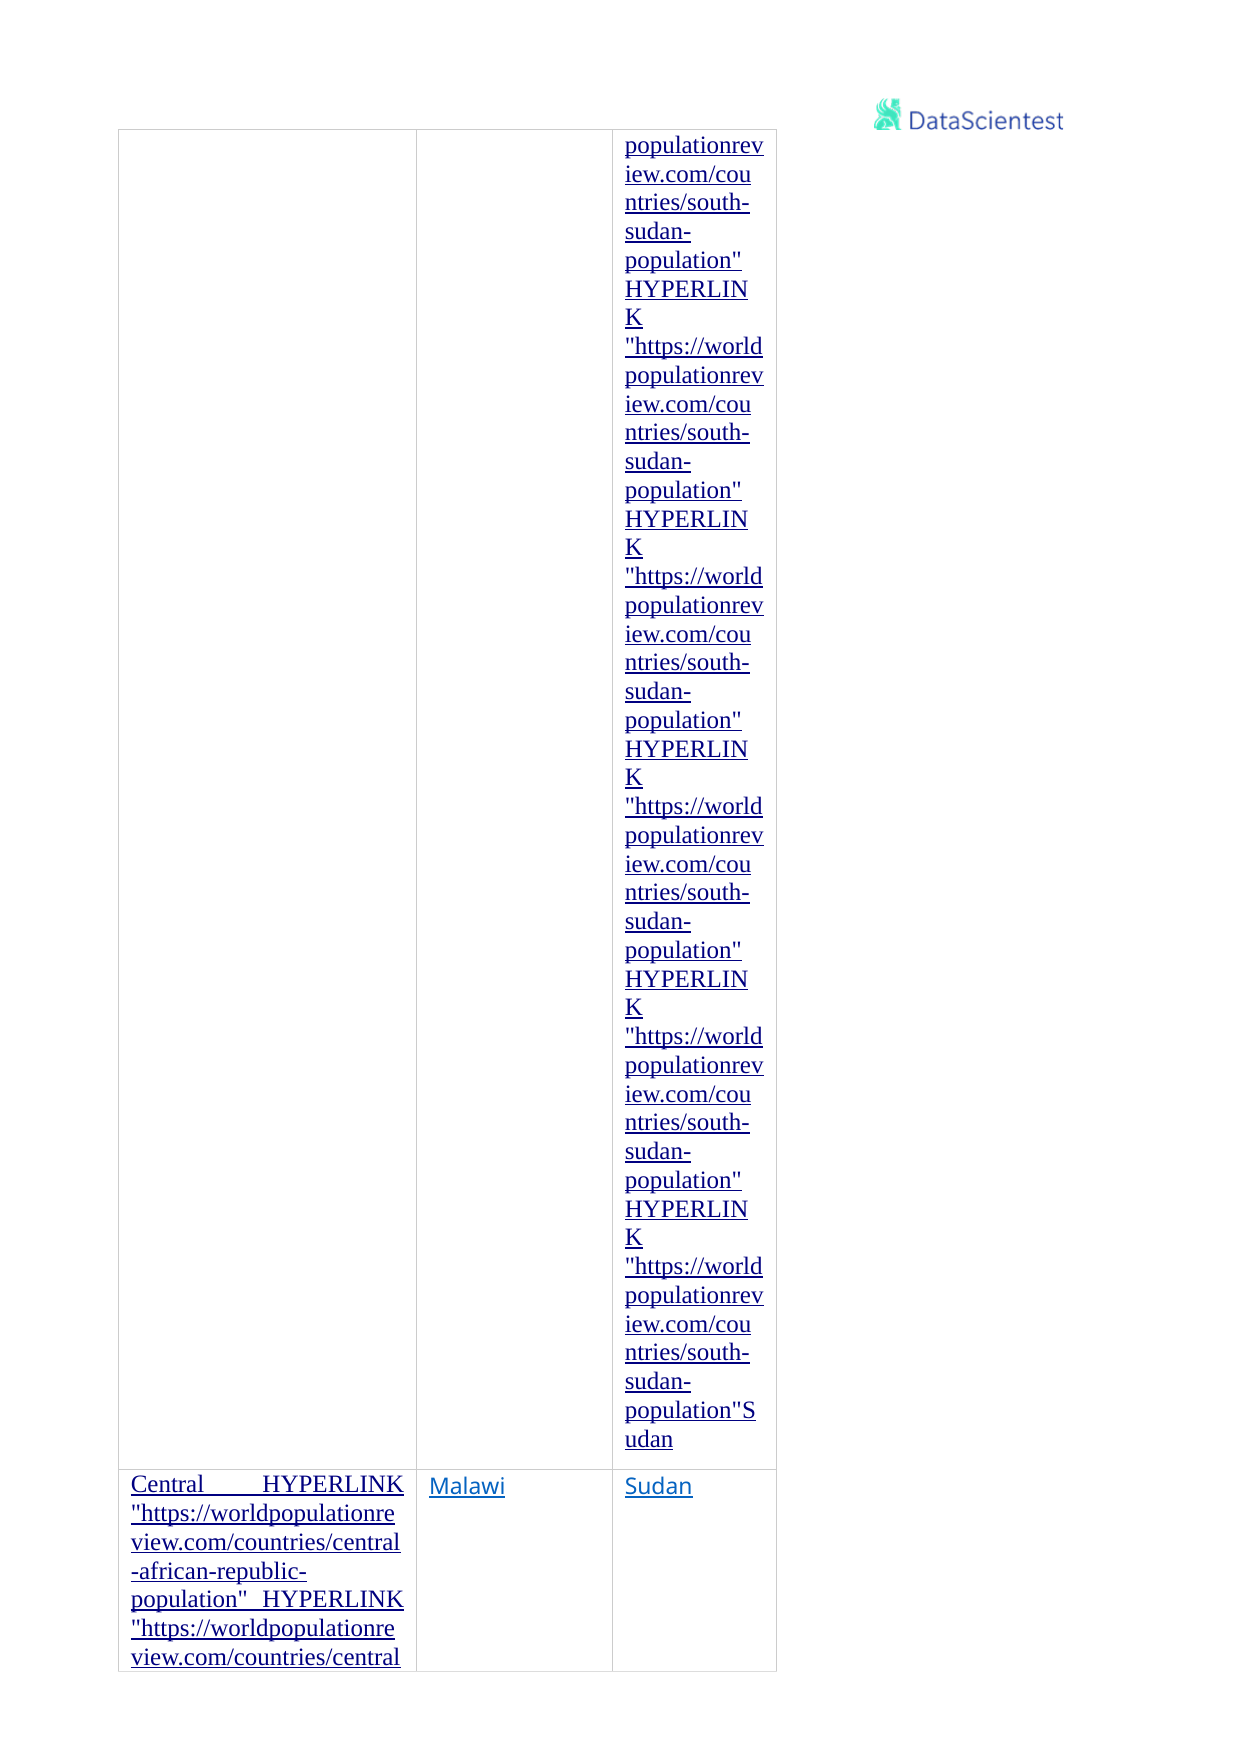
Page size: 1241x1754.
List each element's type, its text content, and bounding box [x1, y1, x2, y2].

table_cell Malawi [417, 1470, 612, 1671]
table_cell populationreview.com/countries/south-sudan-population" HYPERLINK "https://worldpopulationreview.com/countries/south-sudan-population" HYPERLINK "https://worldpopulationreview.com/countries/south-sudan-population" HYPERLINK "https://worldpopulationreview.com/countries/south-sudan-population" HYPERLINK "https://worldpopulationreview.com/countries/south-sudan-population" HYPERLINK "https://worldpopulationreview.com/countries/south-sudan-population"Sudan [613, 130, 776, 1469]
table_cell Sudan [613, 1470, 776, 1671]
table_cell Central HYPERLINK "https://worldpopulationreview.com/countries/central-african-republic-population" HYPERLINK "https://worldpopulationreview.com/countries/central- [119, 1470, 416, 1671]
table_cell [119, 130, 416, 1469]
table_cell [417, 130, 612, 1469]
